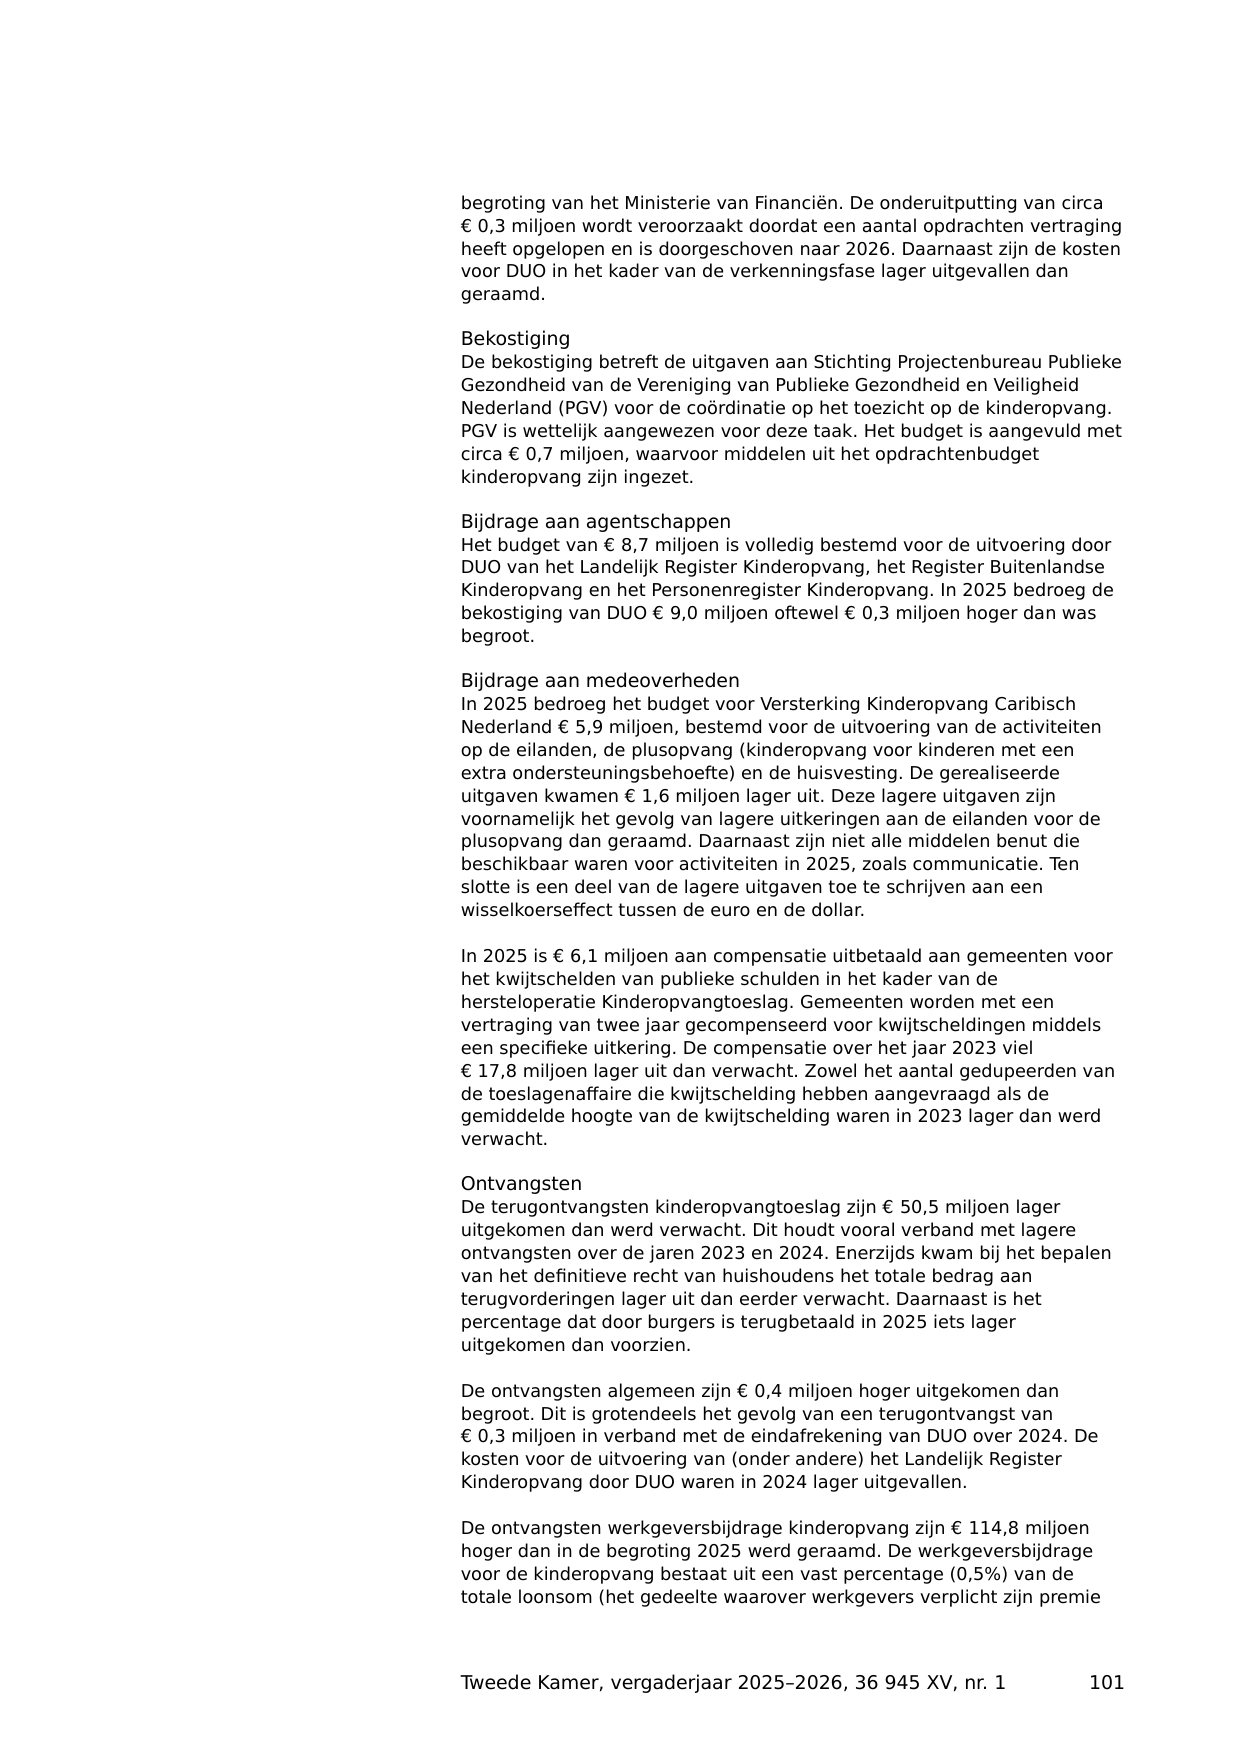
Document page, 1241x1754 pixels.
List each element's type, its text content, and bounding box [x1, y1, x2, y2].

text De ontvangsten werkgeversbijdrage kinderopvang zijn € 114,8 miljoen hoger dan in de begroting 2025 werd geraamd. De werkgeversbijdrage voor de kinderopvang bestaat uit een vast percentage (0,5%) van de totale loonsom (het gedeelte waarover werkgevers verplicht zijn premie [461, 1516, 1125, 1608]
title Bijdrage aan agentschappen [461, 511, 1125, 533]
title Ontvangsten [461, 1173, 1125, 1195]
text begroting van het Ministerie van Financiën. De onderuitputting van circa € 0,3 miljoen wordt veroorzaakt doordat een aantal opdrachten vertraging heeft opgelopen en is doorgeschoven naar 2026. Daarnaast zijn de kosten voor DUO in het kader van de verkenningsfase lager uitgevallen dan geraamd. [461, 191, 1125, 305]
title Bijdrage aan medeoverheden [461, 670, 1125, 692]
title Bekostiging [461, 328, 1125, 350]
text In 2025 bedroeg het budget voor Versterking Kinderopvang Caribisch Nederland € 5,9 miljoen, bestemd voor de uitvoering van de activiteiten op de eilanden, de plusopvang (kinderopvang voor kinderen met een extra ondersteuningsbehoefte) en de huisvesting. De gerealiseerde uitgaven kwamen € 1,6 miljoen lager uit. Deze lagere uitgaven zijn voornamelijk het gevolg van lagere uitkeringen aan de eilanden voor de plusopvang dan geraamd. Daarnaast zijn niet alle middelen benut die beschikbaar waren voor activiteiten in 2025, zoals communicatie. Ten slotte is een deel van de lagere uitgaven toe te schrijven aan een wisselkoerseffect tussen de euro en de dollar. [461, 692, 1125, 921]
text De terugontvangsten kinderopvangtoeslag zijn € 50,5 miljoen lager uitgekomen dan werd verwacht. Dit houdt vooral verband met lagere ontvangsten over de jaren 2023 en 2024. Enerzijds kwam bij het bepalen van het definitieve recht van huishoudens het totale bedrag aan terugvorderingen lager uit dan eerder verwacht. Daarnaast is het percentage dat door burgers is terugbetaald in 2025 iets lager uitgekomen dan voorzien. [461, 1195, 1125, 1356]
text De ontvangsten algemeen zijn € 0,4 miljoen hoger uitgekomen dan begroot. Dit is grotendeels het gevolg van een terugontvangst van € 0,3 miljoen in verband met de eindafrekening van DUO over 2024. De kosten voor de uitvoering van (onder andere) het Landelijk Register Kinderopvang door DUO waren in 2024 lager uitgevallen. [461, 1379, 1125, 1493]
text In 2025 is € 6,1 miljoen aan compensatie uitbetaald aan gemeenten voor het kwijtschelden van publieke schulden in het kader van de hersteloperatie Kinderopvangtoeslag. Gemeenten worden met een vertraging van twee jaar gecompenseerd voor kwijtscheldingen middels een specifieke uitkering. De compensatie over het jaar 2023 viel € 17,8 miljoen lager uit dan verwacht. Zowel het aantal gedupeerden van de toeslagenaffaire die kwijtschelding hebben aangevraagd als de gemiddelde hoogte van de kwijtschelding waren in 2023 lager dan werd verwacht. [461, 944, 1125, 1150]
text De bekostiging betreft de uitgaven aan Stichting Projectenbureau Publieke Gezondheid van de Vereniging van Publieke Gezondheid en Veiligheid Nederland (PGV) voor de coördinatie op het toezicht op de kinderopvang. PGV is wettelijk aangewezen voor deze taak. Het budget is aangevuld met circa € 0,7 miljoen, waarvoor middelen uit het opdrachtenbudget kinderopvang zijn ingezet. [461, 350, 1125, 488]
text Het budget van € 8,7 miljoen is volledig bestemd voor de uitvoering door DUO van het Landelijk Register Kinderopvang, het Register Buitenlandse Kinderopvang en het Personenregister Kinderopvang. In 2025 bedroeg de bekostiging van DUO € 9,0 miljoen oftewel € 0,3 miljoen hoger dan was begroot. [461, 533, 1125, 647]
